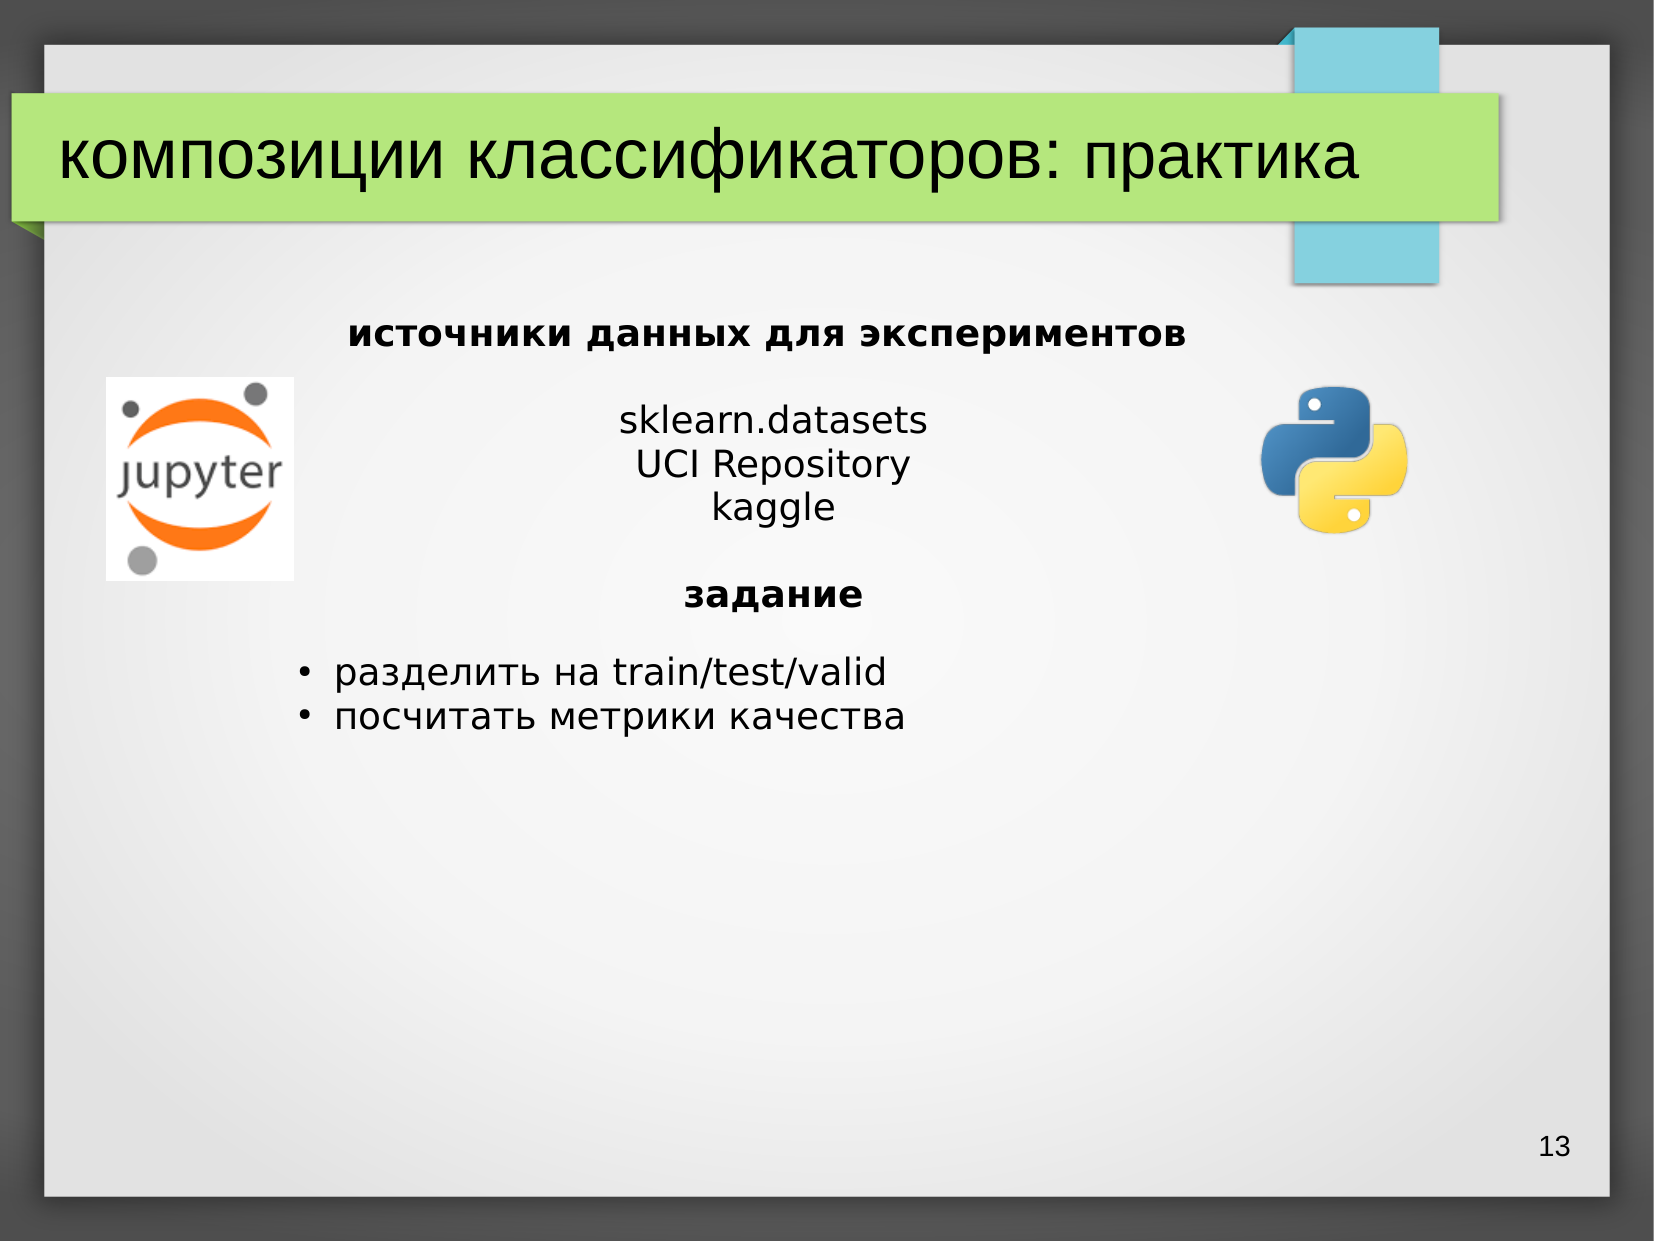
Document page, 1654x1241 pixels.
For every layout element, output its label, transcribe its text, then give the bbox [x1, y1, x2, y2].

picture [0, 0, 1654, 1241]
text_box источники данных для экспериментов sklearn.datasets UCI Repository kaggle задание разделить на train/test/valid посчитать метрики качества [283, 304, 1264, 833]
title композиции классификаторов: практика [59, 106, 1501, 202]
